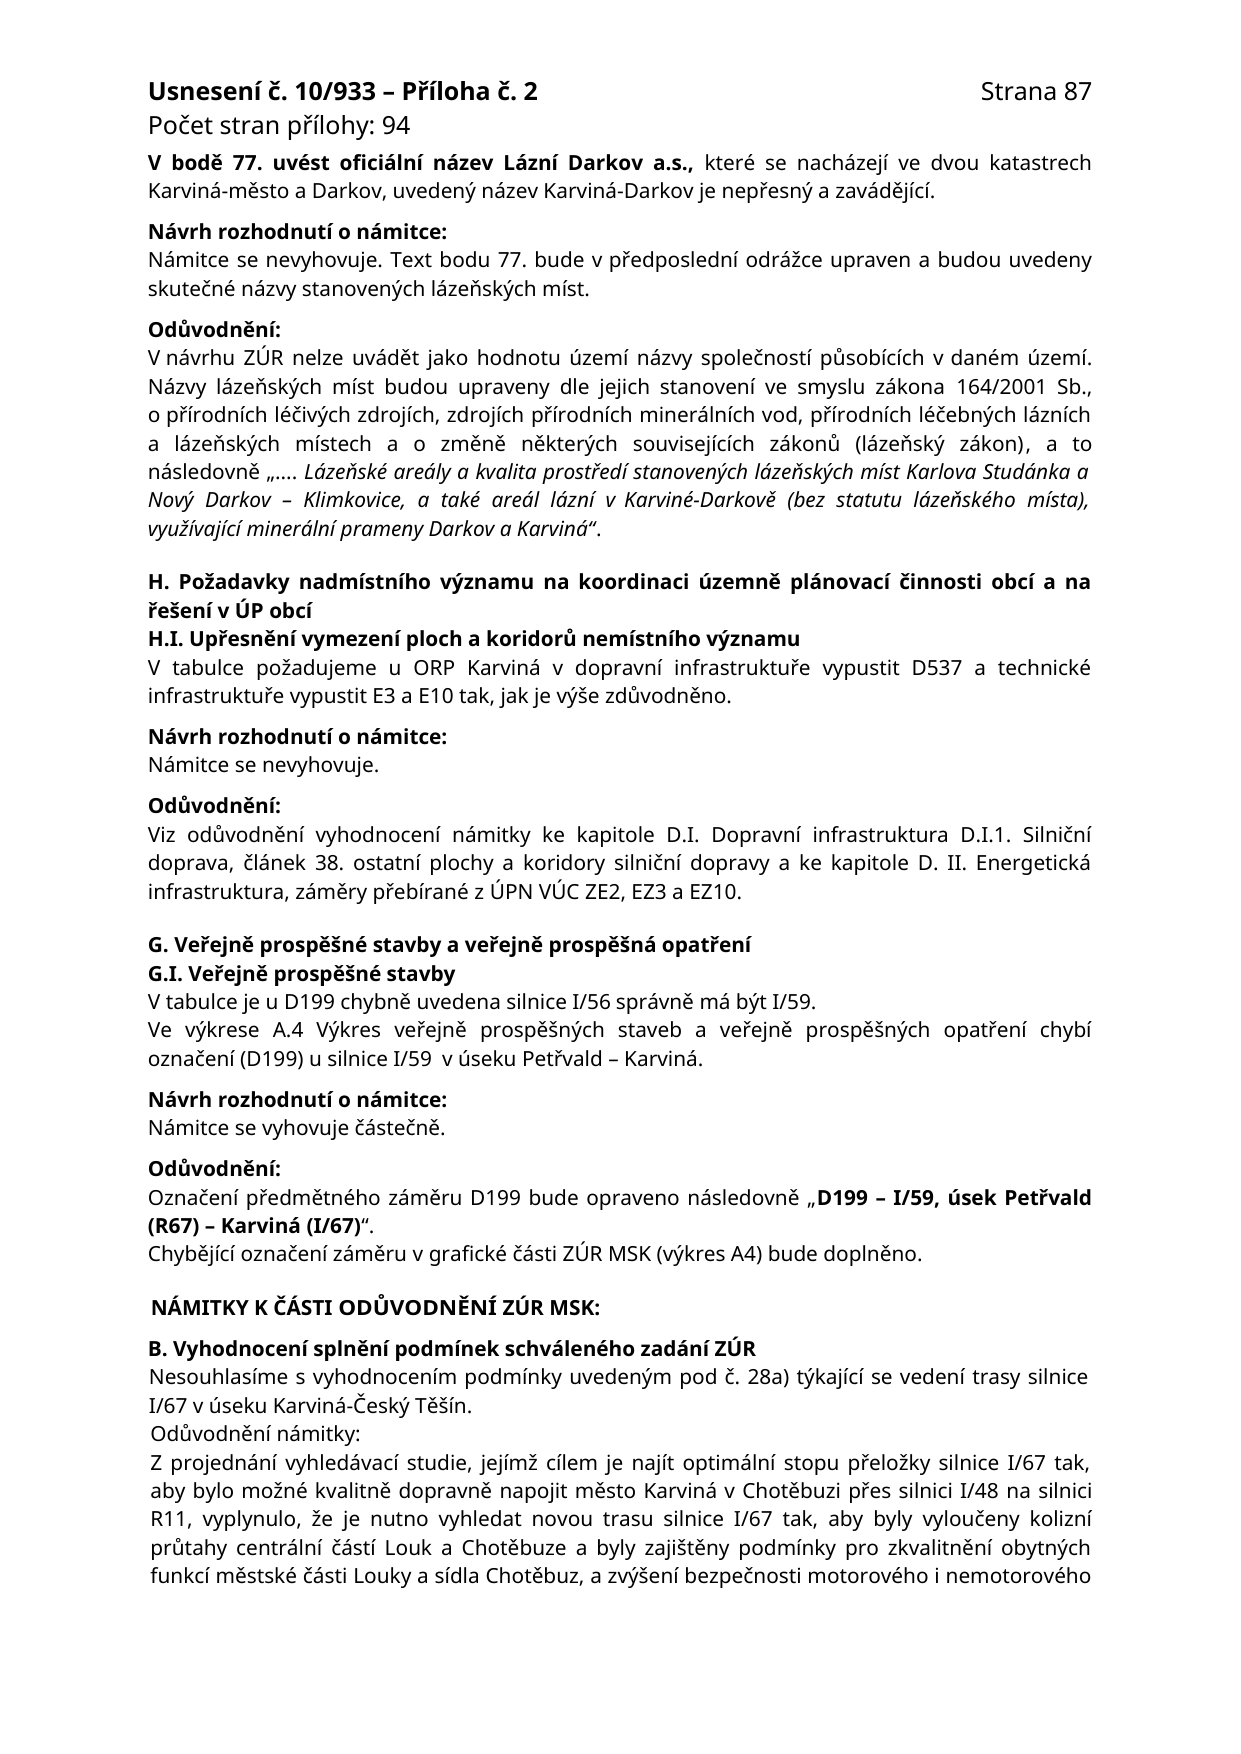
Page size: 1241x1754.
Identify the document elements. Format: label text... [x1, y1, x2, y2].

text Odůvodnění námitky: [150, 1419, 1092, 1448]
text H.I. Upřesnění vymezení ploch a koridorů nemístního významu [148, 624, 1092, 653]
text V tabulce požadujeme u ORP Karviná v dopravní infrastruktuře vypustit D537 a technické infrastruktuře vypustit E3 a E10 tak, jak je výše zdůvodněno. [148, 653, 1092, 709]
text V bodě 77. uvést oficiální název Lázní Darkov a.s., které se nacházejí ve dvou katastrech Karviná-město a Darkov, uvedený název Karviná-Darkov je nepřesný a zavádějící. [148, 148, 1092, 204]
text Námitce se nevyhovuje. [148, 751, 1092, 779]
text V tabulce je u D199 chybně uvedena silnice I/56 správně má být I/59. [148, 987, 1092, 1016]
text Viz odůvodnění vyhodnocení námitky ke kapitole D.I. Dopravní infrastruktura D.I.1. Silniční doprava, článek 38. ostatní plochy a koridory silniční dopravy a ke kapitole D. II. Energetická infrastruktura, záměry přebírané z ÚPN VÚC ZE2, EZ3 a EZ10. [148, 820, 1092, 905]
text Odůvodnění: [148, 791, 1092, 820]
text Ve výkrese A.4 Výkres veřejně prospěšných staveb a veřejně prospěšných opatření chybí označení (D199) u silnice I/59 v úseku Petřvald – Karviná. [148, 1016, 1092, 1072]
text Nesouhlasíme s vyhodnocením podmínky uvedeným pod č. 28a) týkající se vedení trasy silnice I/67 v úseku Karviná-Český Těšín. [149, 1362, 1089, 1419]
text Označení předmětného záměru D199 bude opraveno následovně „D199 – I/59, úsek Petřvald (R67) – Karviná (I/67)“. [148, 1183, 1092, 1239]
text Námitce se nevyhovuje. Text bodu 77. bude v předposlední odrážce upraven a budou uvedeny skutečné názvy stanovených lázeňských míst. [148, 246, 1092, 302]
text Návrh rozhodnutí o námitce: [148, 217, 1092, 246]
text Návrh rozhodnutí o námitce: [148, 722, 1092, 751]
text H. Požadavky nadmístního významu na koordinaci územně plánovací činnosti obcí a na řešení v ÚP obcí [148, 567, 1092, 624]
text B. Vyhodnocení splnění podmínek schváleného zadání ZÚR [148, 1334, 1092, 1362]
text Námitce se vyhovuje částečně. [148, 1113, 1092, 1142]
text G.I. Veřejně prospěšné stavby [148, 959, 1092, 987]
text V návrhu ZÚR nelze uvádět jako hodnotu území názvy společností působících v daném území. Názvy lázeňských míst budou upraveny dle jejich stanovení ve smyslu zákona 164/2001 Sb., o přírodních léčivých zdrojích, zdrojích přírodních minerálních vod, přírodních léčebných lázních a lázeňských místech a o změně některých souvisejících zákonů (lázeňský zákon), a to následovně „.... Lázeňské areály a kvalita prostředí stanovených lázeňských míst Karlova Studánka a Nový Darkov – Klimkovice, a také areál lázní v Karviné-Darkově (bez statutu lázeňského místa), využívající minerální prameny Darkov a Karviná“. [148, 343, 1092, 542]
text Odůvodnění: [148, 1154, 1092, 1183]
text G. Veřejně prospěšné stavby a veřejně prospěšná opatření [148, 930, 1092, 959]
text Námitky k části odůvodnění ZÚR MSK: [151, 1293, 726, 1321]
text Chybějící označení záměru v grafické části ZÚR MSK (výkres A4) bude doplněno. [148, 1239, 1092, 1268]
text Odůvodnění: [148, 315, 1092, 343]
text Z projednání vyhledávací studie, jejímž cílem je najít optimální stopu přeložky silnice I/67 tak, aby bylo možné kvalitně dopravně napojit město Karviná v Chotěbuzi přes silnici I/48 na silnici R11, vyplynulo, že je nutno vyhledat novou trasu silnice I/67 tak, aby byly vyloučeny kolizní průtahy centrální částí Louk a Chotěbuze a byly zajištěny podmínky pro zkvalitnění obytných funkcí městské části Louky a sídla Chotěbuz, a zvýšení bezpečnosti motorového i nemotorového [150, 1448, 1092, 1590]
text Návrh rozhodnutí o námitce: [148, 1085, 1092, 1113]
